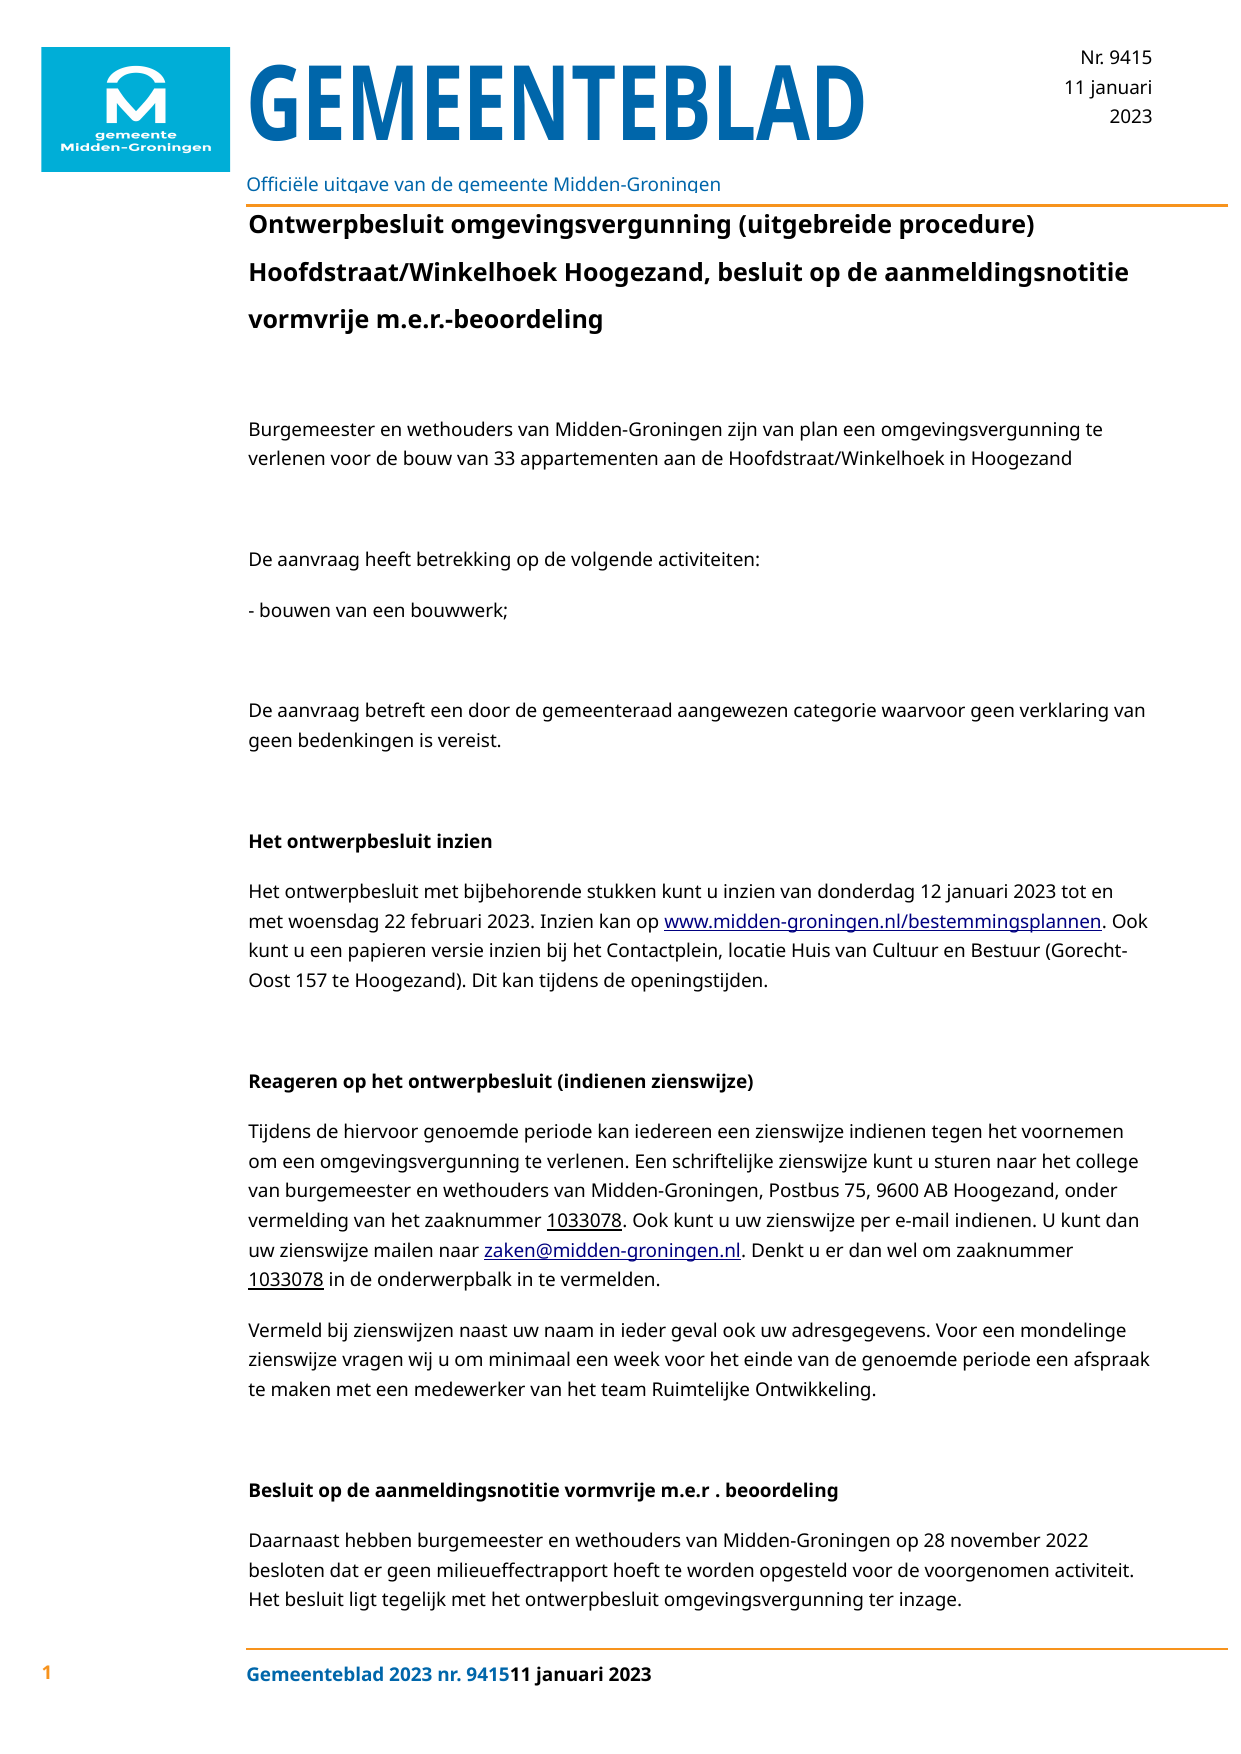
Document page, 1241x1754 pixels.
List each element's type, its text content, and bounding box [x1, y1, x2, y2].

picture [108, 66, 164, 82]
text Daarnaast hebben burgemeester en wethouders van Midden-Groningen op 28 november 2022 besloten dat er geen milieueffectrapport hoeft te worden opgesteld voor de voorgenomen activiteit. Het besluit ligt tegelijk met het ontwerpbesluit omgevingsvergunning ter inzage. [248, 1527, 1152, 1612]
picture [184, 146, 190, 153]
text - bouwen van een bouwwerk; [248, 597, 1152, 622]
text Tijdens de hiervoor genoemde periode kan iedereen een zienswijze indienen tegen het voornemen om een omgevingsvergunning te verlenen. Een schriftelijke zienswijze kunt u sturen naar het college van burgemeester en wethouders van Midden-Groningen, Postbus 75, 9600 AB Hoogezand, onder vermelding van het zaaknummer 1033078. Ook kunt u uw zienswijze per e-mail indienen. U kunt dan uw zienswijze mailen naar zaken@midden-groningen.nl. Denkt u er dan wel om zaaknummer 1033078 in de onderwerpbalk in te vermelden. [248, 1118, 1152, 1292]
text Het ontwerpbesluit met bijbehorende stukken kunt u inzien van donderdag 12 januari 2023 tot en met woensdag 22 februari 2023. Inzien kan op www.midden-groningen.nl/bestemmingsplannen. Ook kunt u een papieren versie inzien bij het Contactplein, locatie Huis van Cultuur en Bestuur (Gorecht-Oost 157 te Hoogezand). Dit kan tijdens de openingstijden. [248, 878, 1152, 993]
text Reageren op het ontwerpbesluit (indienen zienswijze) [248, 1068, 1152, 1094]
text Het ontwerpbesluit inzien [248, 828, 1152, 854]
text Ontwerpbesluit omgevingsvergunning (uitgebreide procedure) Hoofdstraat/Winkelhoek Hoogezand, besluit op de aanmeldingsnotitie vormvrije m.e.r.-beoordeling [248, 207, 1152, 336]
text Vermeld bij zienswijzen naast uw naam in ieder geval ook uw adresgegevens. Voor een mondelinge zienswijze vragen wij u om minimaal een week voor het einde van de genoemde periode een afspraak te maken met een medewerker van het team Ruimtelijke Ontwikkeling. [248, 1317, 1152, 1402]
text Besluit op de aanmeldingsnotitie vormvrije m.e.r . beoordeling [248, 1477, 1152, 1502]
picture [107, 89, 165, 122]
text De aanvraag betreft een door de gemeenteraad aangewezen categorie waarvoor geen verklaring van geen bedenkingen is vereist. [248, 698, 1152, 753]
text Burgemeester en wethouders van Midden-Groningen zijn van plan een omgevingsvergunning te verlenen voor de bouw van 33 appartementen aan de Hoofdstraat/Winkelhoek in Hoogezand [248, 416, 1152, 471]
text De aanvraag heeft betrekking op de volgende activiteiten: [248, 546, 1152, 572]
